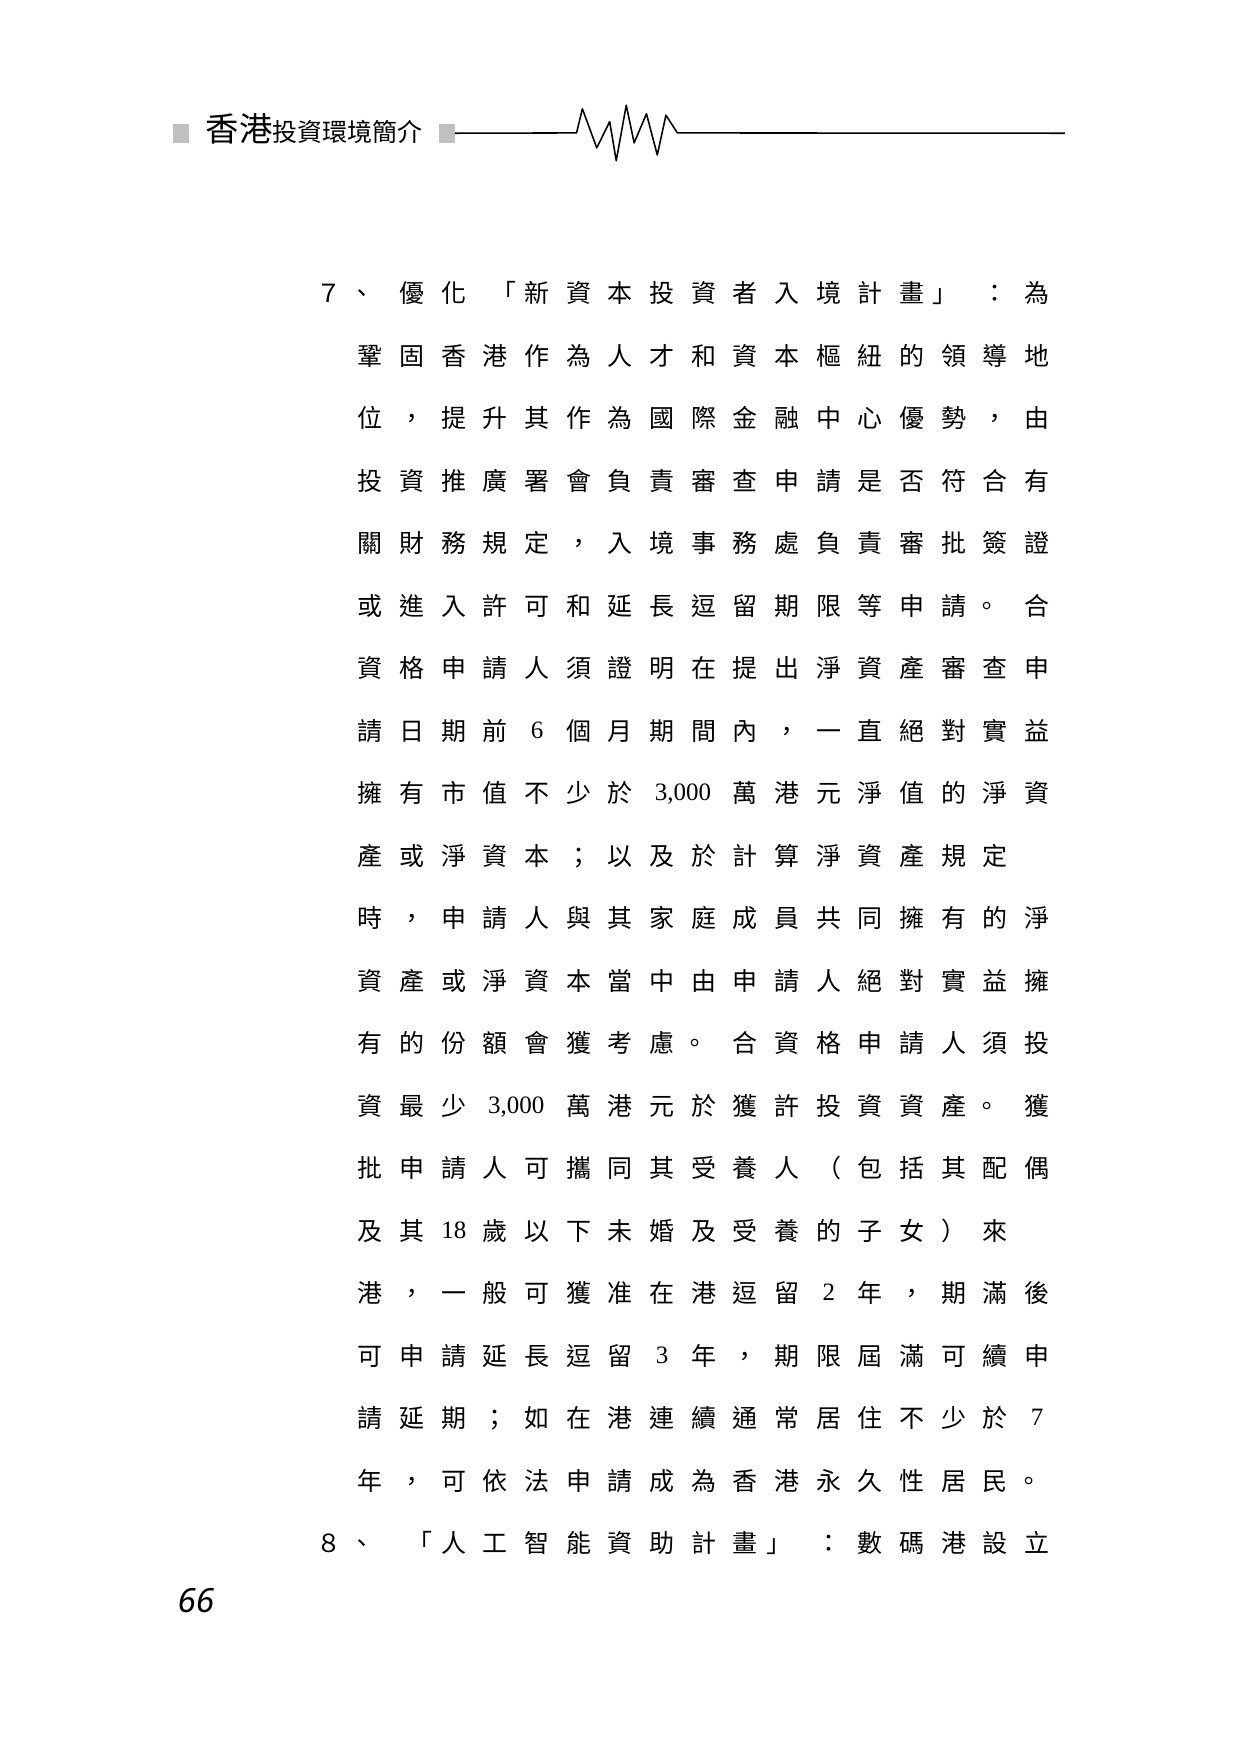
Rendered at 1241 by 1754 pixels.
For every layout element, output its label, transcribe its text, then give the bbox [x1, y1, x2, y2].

text ７、優化「新資本投資者入境計畫」：為鞏固香港作為人才和資本樞紐的領導地位，提升其作為國際金融中心優勢，由投資推廣署會負責審查申請是否符合有關財務規定，入境事務處負責審批簽證或進入許可和延長逗留期限等申請。合資格申請人須證明在提出淨資產審查申請日期前6個月期間內，一直絕對實益擁有市值不少於3,000萬港元淨值的淨資產或淨資本；以及於計算淨資產規定時，申請人與其家庭成員共同擁有的淨資產或淨資本當中由申請人絕對實益擁有的份額會獲考慮。合資格申請人須投資最少3,000萬港元於獲許投資資產。獲批申請人可攜同其受養人（包括其配偶及其18歲以下未婚及受養的子女）來港，一般可獲准在港逗留2年，期滿後可申請延長逗留3年，期限屆滿可續申請延期；如在港連續通常居住不少於7年，可依法申請成為香港永久性居民。 [281, 250, 1058, 1500]
text ８、「人工智能資助計畫」：數碼港設立 [281, 1500, 1058, 1563]
